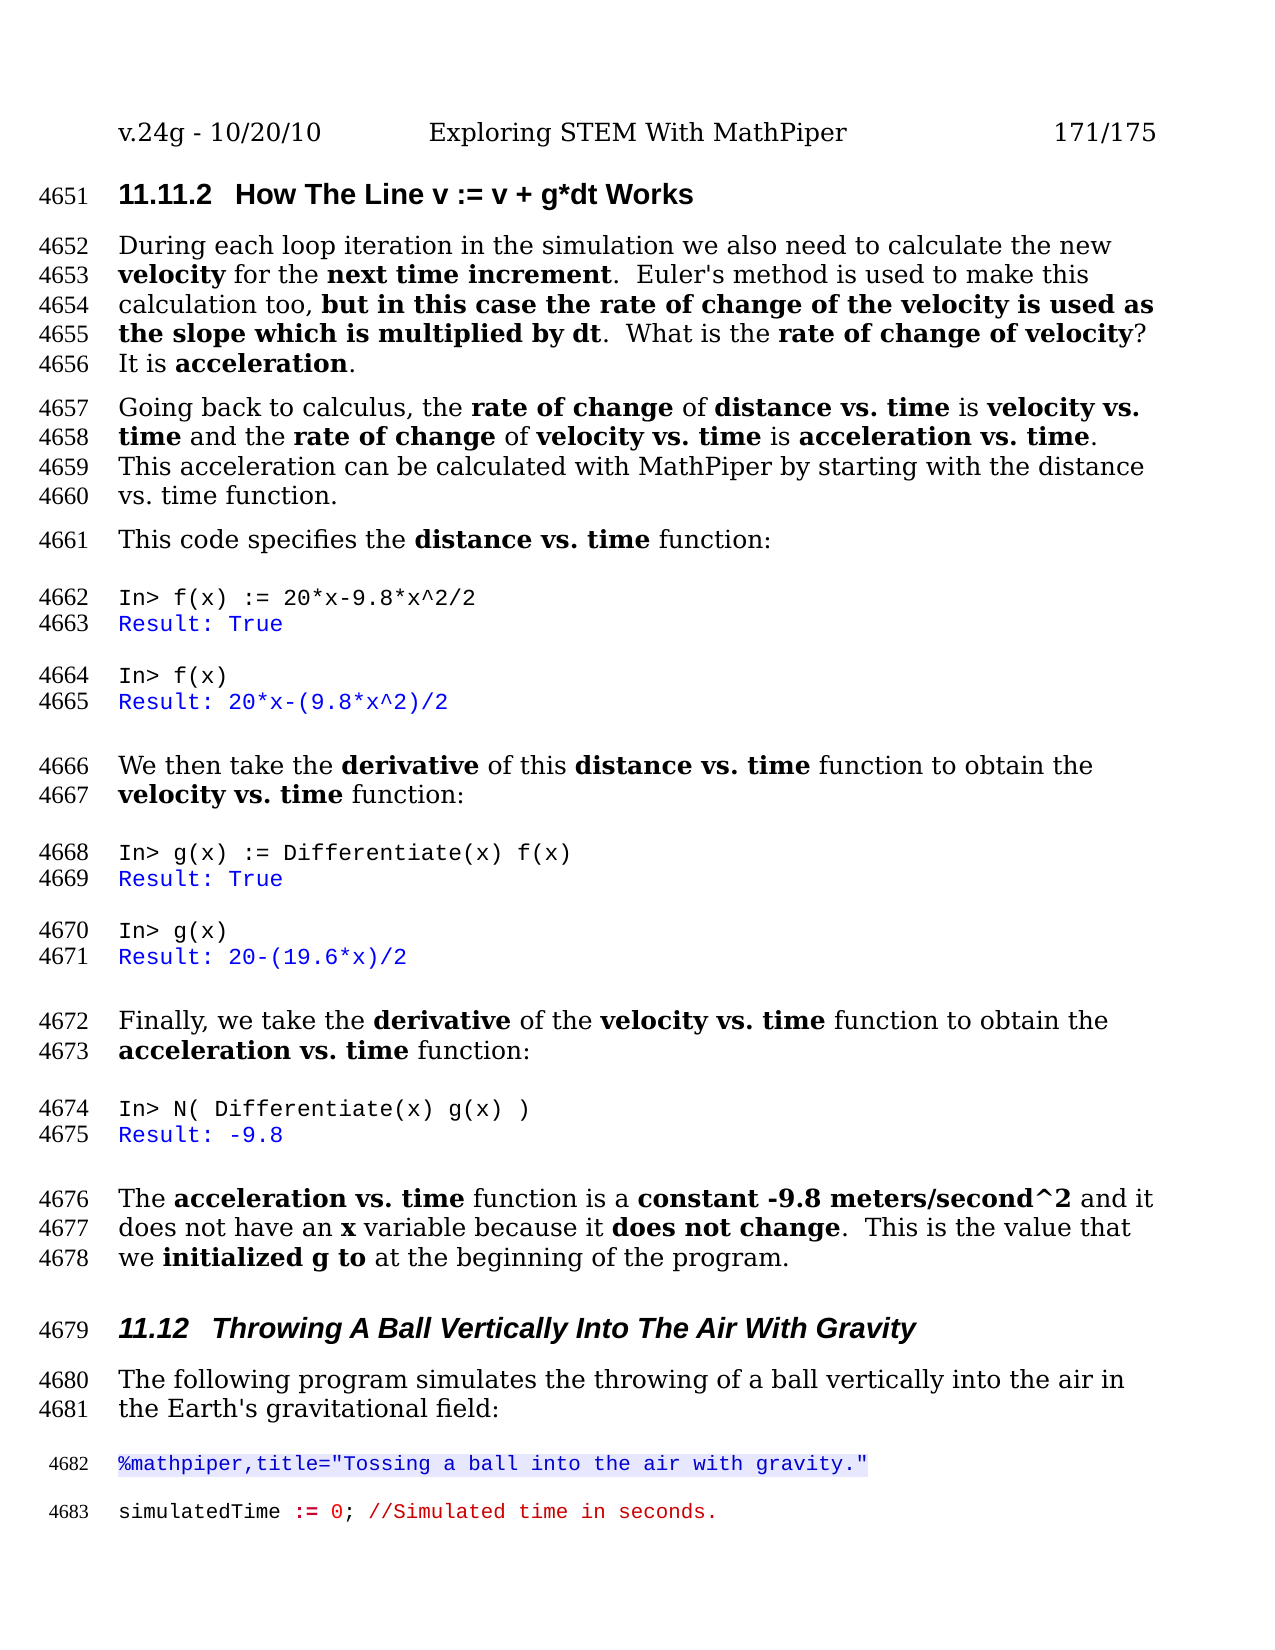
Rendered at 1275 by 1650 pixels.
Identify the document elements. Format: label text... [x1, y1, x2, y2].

subtitle Throwing A Ball Vertically Into The Air With Gravity [118, 1311, 1157, 1344]
text %mathpiper,title="Tossing a ball into the air with gravity." [118, 1453, 1157, 1477]
text Result: 20-(19.6*x)/2 [118, 945, 1157, 971]
subtitle How The Line v := v + g*dt Works [118, 177, 1157, 210]
text Finally, we take the derivative of the velocity vs. time function to obtain the acceleration vs. time function: [118, 1006, 1157, 1065]
text In> f(x) := 20*x-9.8*x^2/2 [118, 586, 1157, 612]
text Result: True [118, 612, 1157, 638]
text In> g(x) [118, 919, 1157, 945]
text Result: -9.8 [118, 1123, 1157, 1149]
text Result: 20*x-(9.8*x^2)/2 [118, 690, 1157, 716]
text The following program simulates the throwing of a ball vertically into the air in the Earth's gravitational field: [118, 1365, 1157, 1424]
text The acceleration vs. time function is a constant -9.8 meters/second^2 and it does not have an x variable because it does not change. This is the value that we initialized g to at the beginning of the program. [118, 1184, 1157, 1272]
text In> f(x) [118, 664, 1157, 690]
text Result: True [118, 868, 1157, 893]
text In> N( Differentiate(x) g(x) ) [118, 1097, 1157, 1123]
text This code specifies the distance vs. time function: [118, 525, 1157, 554]
text During each loop iteration in the simulation we also need to calculate the new velocity for the next time increment. Euler's method is used to make this calculation too, but in this case the rate of change of the velocity is used as the slope which is multiplied by dt. What is the rate of change of velocity? It is acceleration. [118, 231, 1157, 378]
text We then take the derivative of this distance vs. time function to obtain the velocity vs. time function: [118, 751, 1157, 810]
text Going back to calculus, the rate of change of distance vs. time is velocity vs. time and the rate of change of velocity vs. time is acceleration vs. time. This acceleration can be calculated with MathPiper by starting with the distance vs. time function. [118, 393, 1157, 510]
text simulatedTime := 0; //Simulated time in seconds. [118, 1501, 1157, 1524]
text In> g(x) := Differentiate(x) f(x) [118, 842, 1157, 868]
